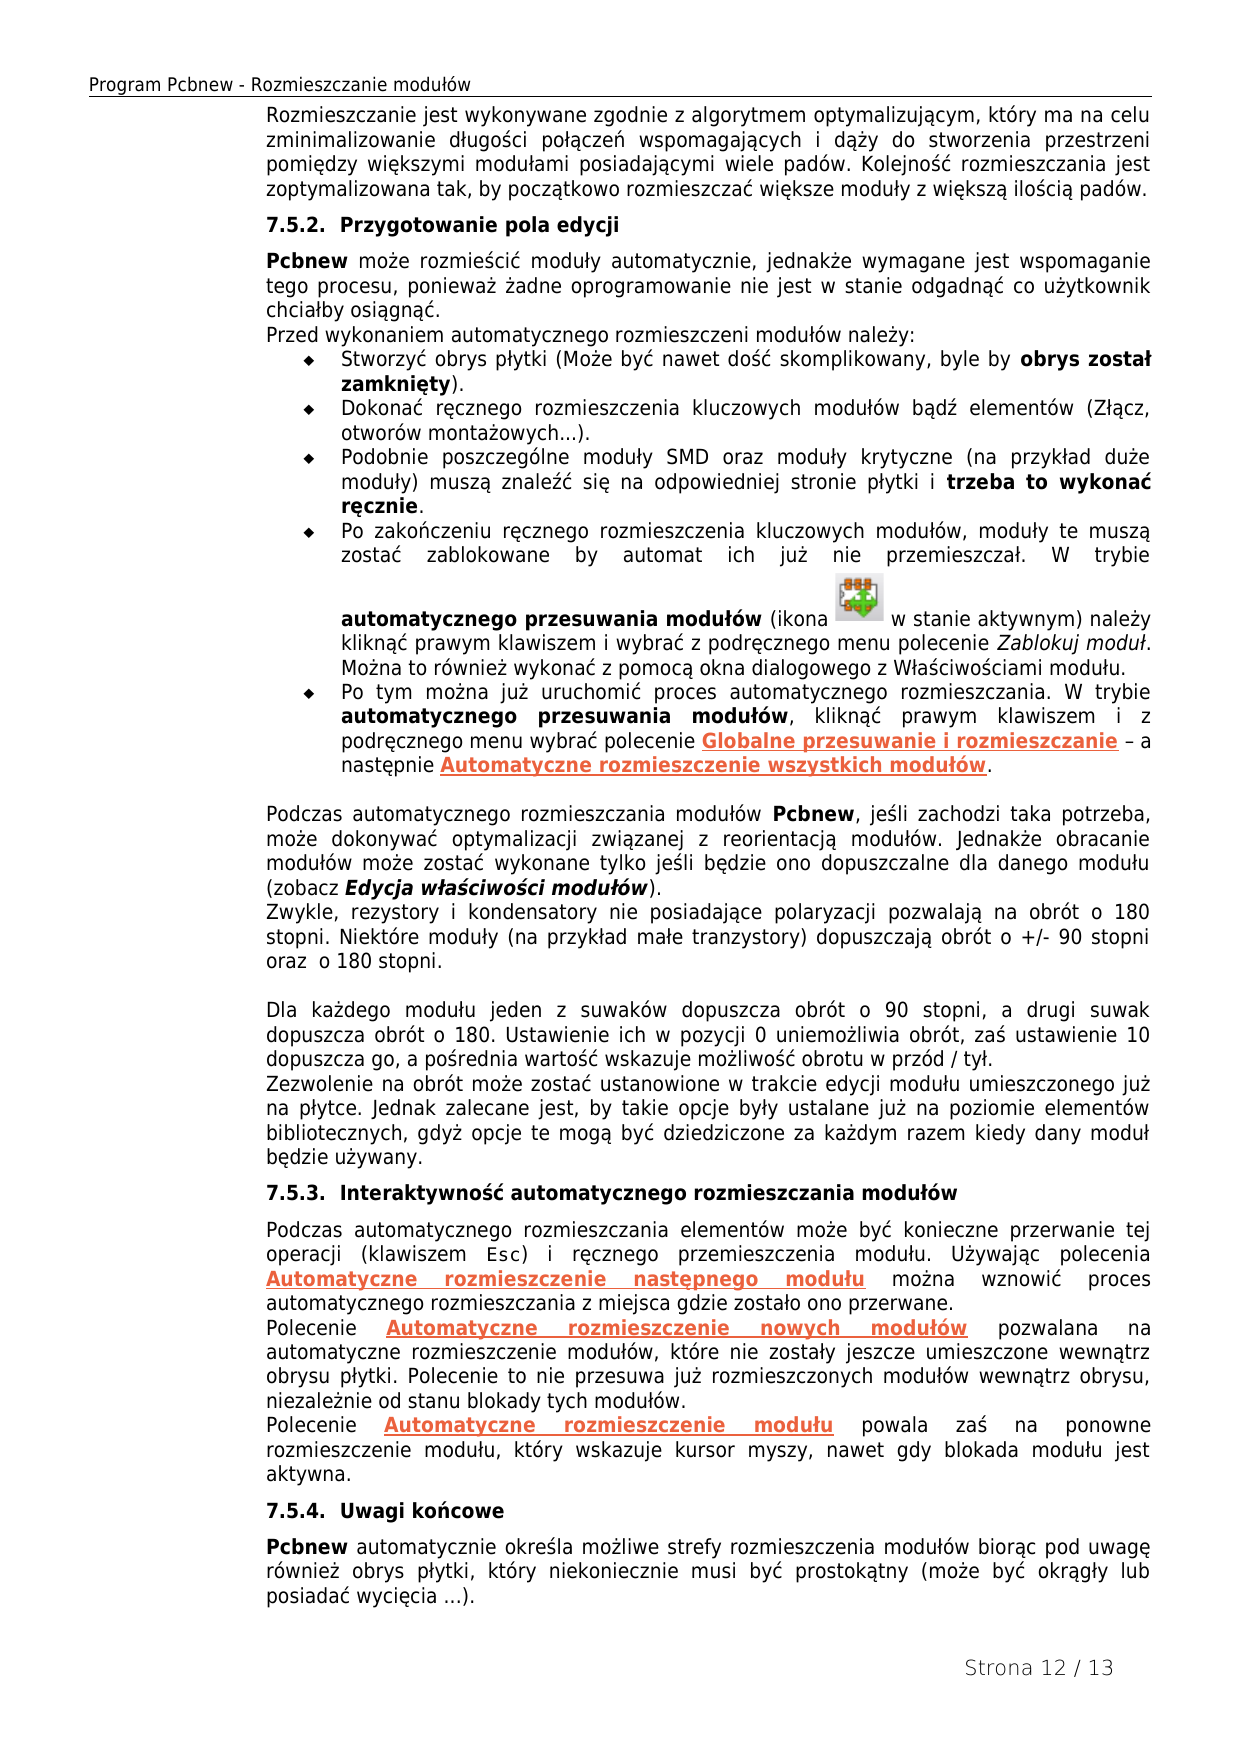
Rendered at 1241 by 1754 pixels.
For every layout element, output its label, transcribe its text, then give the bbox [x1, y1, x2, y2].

text Pcbnew automatycznie określa możliwe strefy rozmieszczenia modułów biorąc pod uwagę również obrys płytki, który niekoniecznie musi być prostokątny (może być okrągły lub posiadać wycięcia ...). [266, 1535, 1152, 1608]
text Podczas automatycznego rozmieszczania modułów Pcbnew, jeśli zachodzi taka potrzeba, może dokonywać optymalizacji związanej z reorientacją modułów. Jednakże obracanie modułów może zostać wykonane tylko jeśli będzie ono dopuszczalne dla danego modułu (zobacz Edycja właściwości modułów). [266, 802, 1152, 900]
list Po tym można już uruchomić proces automatycznego rozmieszczania. W trybie automatycznego przesuwania modułów, kliknąć prawym klawiszem i z podręcznego menu wybrać polecenie Globalne przesuwanie i rozmieszczanie – a następnie Automatyczne rozmieszczenie wszystkich modułów. [303, 680, 1152, 778]
picture [835, 573, 884, 621]
text Zezwolenie na obrót może zostać ustanowione w trakcie edycji modułu umieszczonego już na płytce. Jednak zalecane jest, by takie opcje były ustalane już na poziomie elementów bibliotecznych, gdyż opcje te mogą być dziedziczone za każdym razem kiedy dany moduł będzie używany. [266, 1072, 1152, 1169]
text Przed wykonaniem automatycznego rozmieszczeni modułów należy: [266, 323, 1152, 347]
text Pcbnew może rozmieścić moduły automatycznie, jednakże wymagane jest wspomaganie tego procesu, ponieważ żadne oprogramowanie nie jest w stanie odgadnąć co użytkownik chciałby osiągnąć. [266, 249, 1152, 323]
list Stworzyć obrys płytki (Może być nawet dość skomplikowany, byle by obrys został zamknięty). [303, 347, 1152, 396]
text Rozmieszczanie jest wykonywane zgodnie z algorytmem optymalizującym, który ma na celu zminimalizowanie długości połączeń wspomagających i dąży do stworzenia przestrzeni pomiędzy większymi modułami posiadającymi wiele padów. Kolejność rozmieszczania jest zoptymalizowana tak, by początkowo rozmieszczać większe moduły z większą ilością padów. [266, 103, 1152, 201]
text Polecenie Automatyczne rozmieszczenie modułu powala zaś na ponowne rozmieszczenie modułu, który wskazuje kursor myszy, nawet gdy blokada modułu jest aktywna. [266, 1413, 1152, 1487]
subtitle Interaktywność automatycznego rozmieszczania modułów [266, 1181, 1152, 1206]
list Po zakończeniu ręcznego rozmieszczenia kluczowych modułów, moduły te muszą zostać zablokowane by automat ich już nie przemieszczał. W trybie automatycznego przesuwania modułów (ikona w stanie aktywnym) należy kliknąć prawym klawiszem i wybrać z podręcznego menu polecenie Zablokuj moduł. Można to również wykonać z pomocą okna dialogowego z Właściwościami modułu. [303, 518, 1152, 680]
list Podobnie poszczególne moduły SMD oraz moduły krytyczne (na przykład duże moduły) muszą znaleźć się na odpowiedniej stronie płytki i trzeba to wykonać ręcznie. [303, 445, 1152, 518]
text Polecenie Automatyczne rozmieszczenie nowych modułów pozwalana na automatyczne rozmieszczenie modułów, które nie zostały jeszcze umieszczone wewnątrz obrysu płytki. Polecenie to nie przesuwa już rozmieszczonych modułów wewnątrz obrysu, niezależnie od stanu blokady tych modułów. [266, 1316, 1152, 1413]
subtitle Przygotowanie pola edycji [266, 213, 1152, 237]
text Zwykle, rezystory i kondensatory nie posiadające polaryzacji pozwalają na obrót o 180 stopni. Niektóre moduły (na przykład małe tranzystory) dopuszczają obrót o +/- 90 stopni oraz o 180 stopni. [266, 900, 1152, 974]
subtitle Uwagi końcowe [266, 1499, 1152, 1523]
list Dokonać ręcznego rozmieszczenia kluczowych modułów bądź elementów (Złącz, otworów montażowych...). [303, 396, 1152, 445]
text Dla każdego modułu jeden z suwaków dopuszcza obrót o 90 stopni, a drugi suwak dopuszcza obrót o 180. Ustawienie ich w pozycji 0 uniemożliwia obrót, zaś ustawienie 10 dopuszcza go, a pośrednia wartość wskazuje możliwość obrotu w przód / tył. [266, 998, 1152, 1072]
text Podczas automatycznego rozmieszczania elementów może być konieczne przerwanie tej operacji (klawiszem Esc) i ręcznego przemieszczenia modułu. Używając polecenia Automatyczne rozmieszczenie następnego modułu można wznowić proces automatycznego rozmieszczania z miejsca gdzie zostało ono przerwane. [266, 1218, 1152, 1316]
